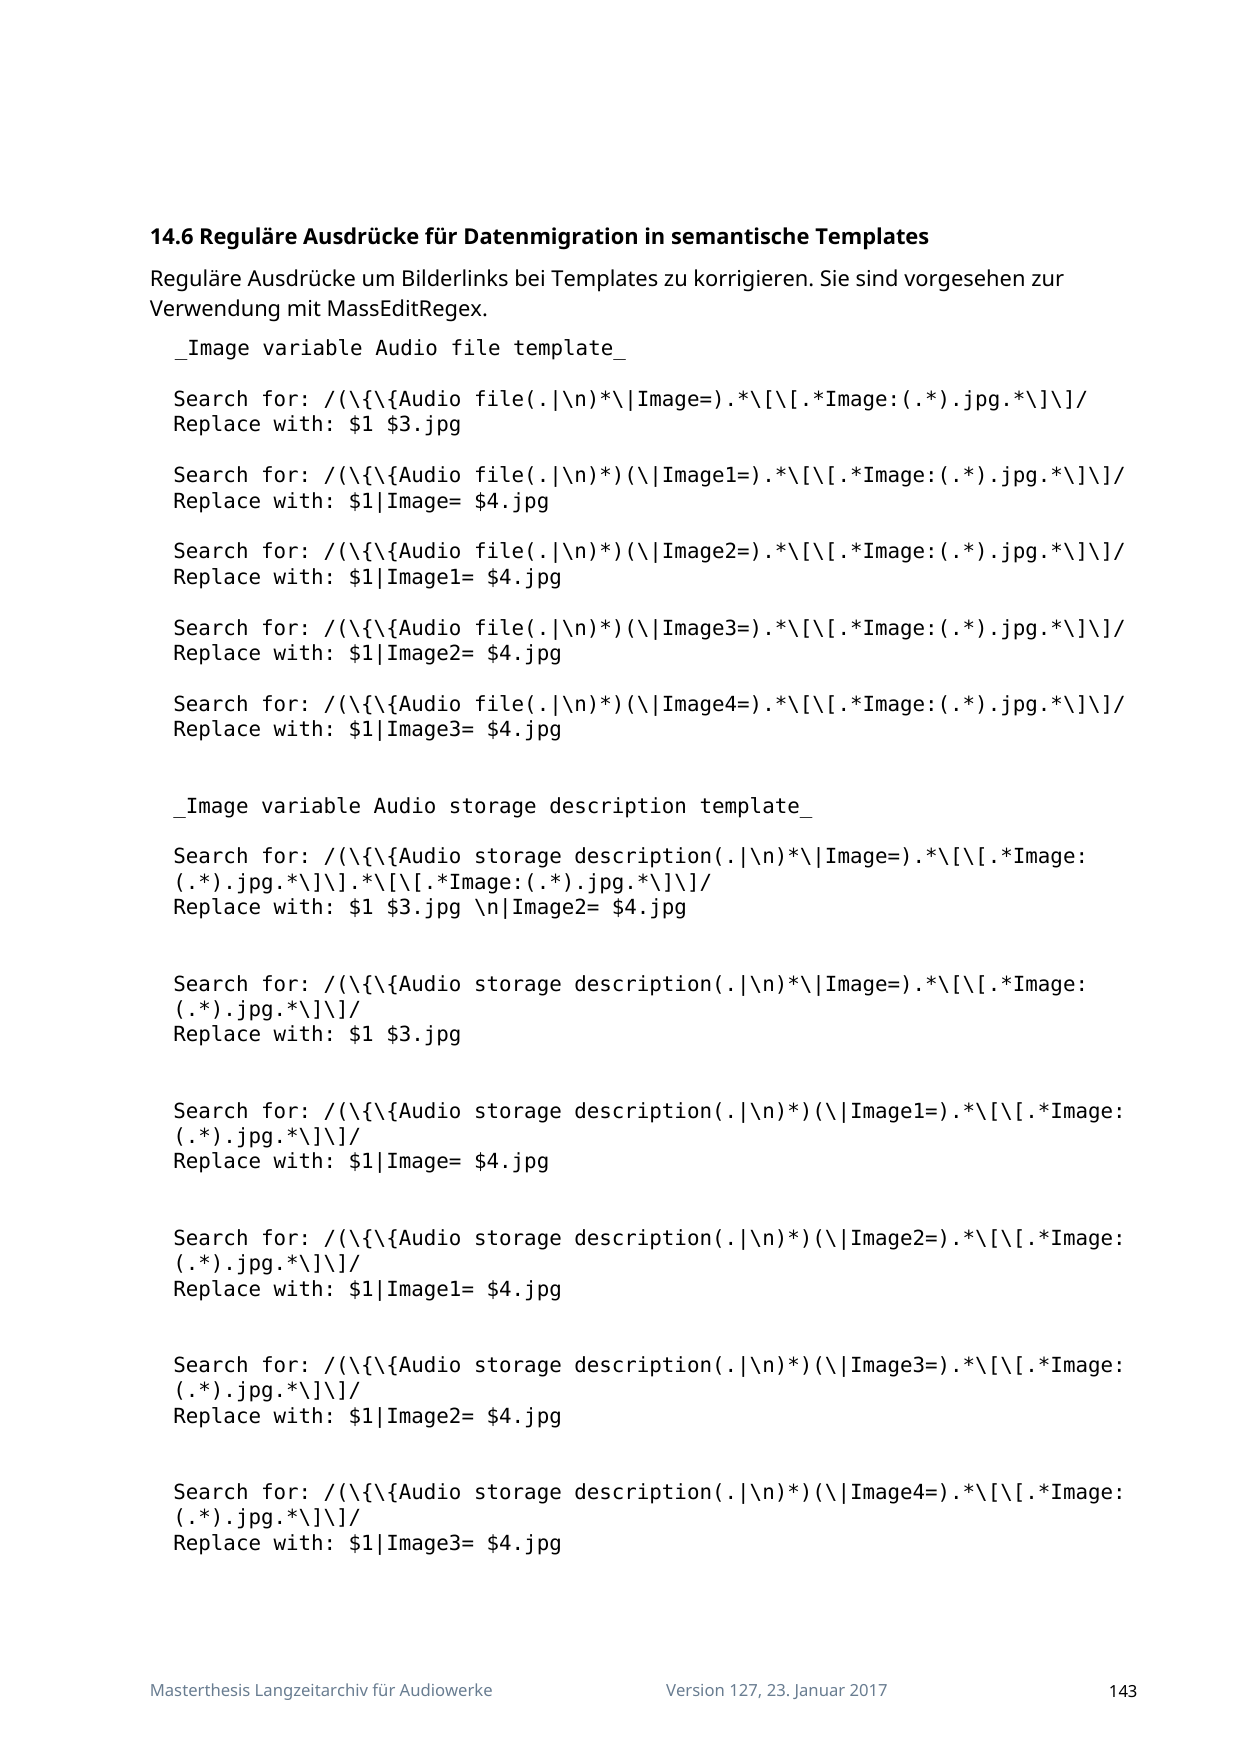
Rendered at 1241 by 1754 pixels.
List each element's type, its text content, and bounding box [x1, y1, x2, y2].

text Replace with: $1 $3.jpg \n|Image2= $4.jpg [173, 894, 1136, 919]
text Search for: /(\{\{Audio storage description(.|\n)*\|Image=).*\[\[.*Image:(.*).jpg.*\]\]/ [173, 970, 1136, 1021]
text Search for: /(\{\{Audio file(.|\n)*)(\|Image3=).*\[\[.*Image:(.*).jpg.*\]\]/ [173, 614, 1136, 640]
text Replace with: $1|Image2= $4.jpg [173, 1402, 1136, 1428]
text Search for: /(\{\{Audio storage description(.|\n)*)(\|Image1=).*\[\[.*Image:(.*).jpg.*\]\]/ [173, 1097, 1136, 1148]
text Search for: /(\{\{Audio storage description(.|\n)*)(\|Image2=).*\[\[.*Image:(.*).jpg.*\]\]/ [173, 1224, 1136, 1275]
text Replace with: $1|Image1= $4.jpg [173, 564, 1136, 589]
text Search for: /(\{\{Audio file(.|\n)*)(\|Image2=).*\[\[.*Image:(.*).jpg.*\]\]/ [173, 538, 1136, 564]
text Search for: /(\{\{Audio storage description(.|\n)*)(\|Image4=).*\[\[.*Image:(.*).jpg.*\]\]/ [173, 1479, 1136, 1529]
text Replace with: $1|Image2= $4.jpg [173, 640, 1136, 665]
text Search for: /(\{\{Audio storage description(.|\n)*)(\|Image3=).*\[\[.*Image:(.*).jpg.*\]\]/ [173, 1352, 1136, 1402]
text Replace with: $1|Image3= $4.jpg [173, 1529, 1136, 1555]
subtitle Reguläre Ausdrücke für Datenmigration in semantische Templates [149, 221, 1136, 250]
text Replace with: $1|Image= $4.jpg [173, 1148, 1136, 1174]
text Replace with: $1|Image= $4.jpg [173, 487, 1136, 513]
text Search for: /(\{\{Audio storage description(.|\n)*\|Image=).*\[\[.*Image:(.*).jpg.*\]\].*\[\[.*Image:(.*).jpg.*\]\]/ [173, 843, 1136, 894]
text Reguläre Ausdrücke um Bilderlinks bei Templates zu korrigieren. Sie sind vorgesehen zur Verwendung mit MassEditRegex. [149, 263, 1136, 322]
text Search for: /(\{\{Audio file(.|\n)*\|Image=).*\[\[.*Image:(.*).jpg.*\]\]/ [173, 386, 1136, 411]
text Replace with: $1|Image3= $4.jpg [173, 716, 1136, 742]
text Replace with: $1 $3.jpg [173, 411, 1136, 437]
text Search for: /(\{\{Audio file(.|\n)*)(\|Image4=).*\[\[.*Image:(.*).jpg.*\]\]/ [173, 691, 1136, 716]
text Replace with: $1|Image1= $4.jpg [173, 1275, 1136, 1301]
text _Image variable Audio storage description template_ [173, 792, 1136, 818]
text _Image variable Audio file template_ [149, 335, 1136, 360]
text Replace with: $1 $3.jpg [173, 1021, 1136, 1047]
text Search for: /(\{\{Audio file(.|\n)*)(\|Image1=).*\[\[.*Image:(.*).jpg.*\]\]/ [173, 462, 1136, 487]
